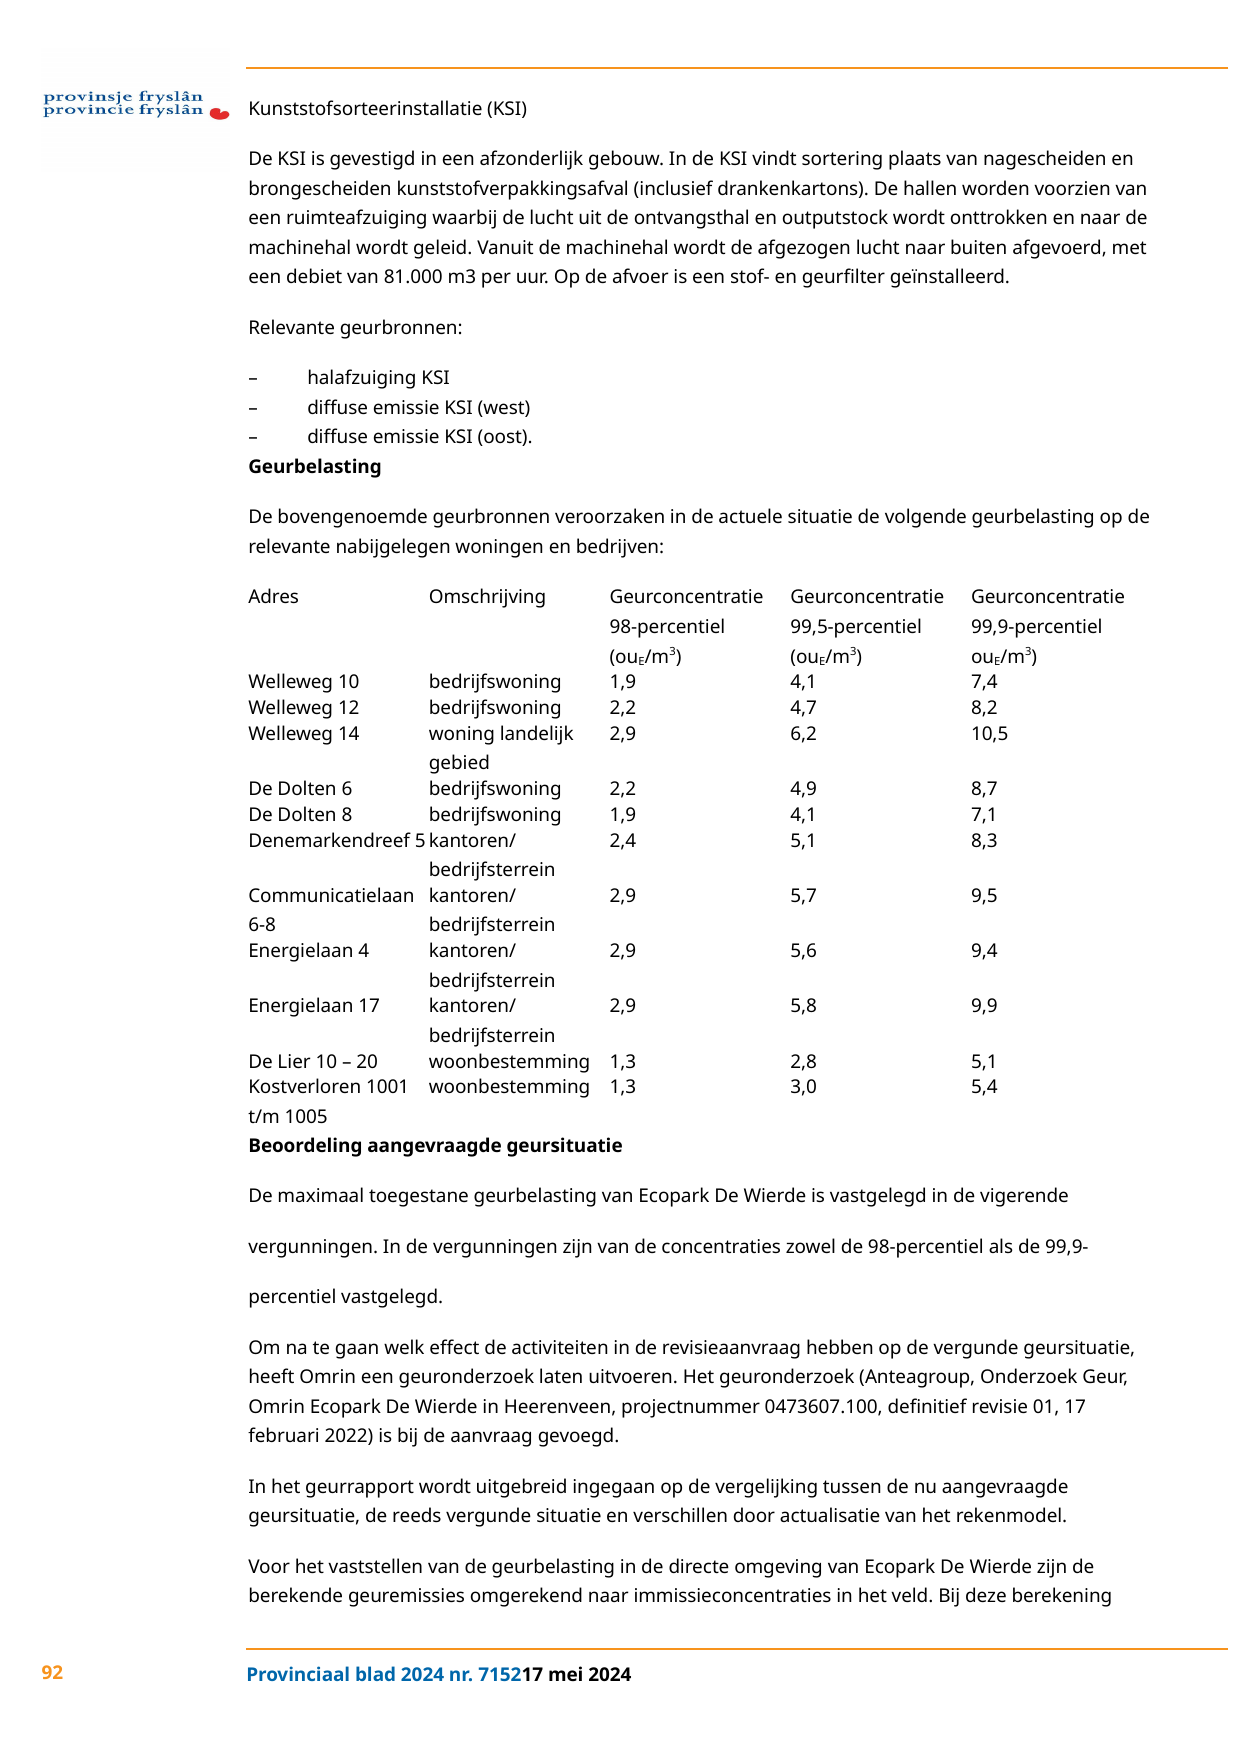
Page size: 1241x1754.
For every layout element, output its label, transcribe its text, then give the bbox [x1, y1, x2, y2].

table_cell 2,2 [609, 775, 790, 801]
list diffuse emissie KSI (west) [248, 394, 1152, 420]
table_cell bedrijfswoning [429, 694, 609, 720]
table_cell Welleweg 12 [248, 694, 429, 720]
table_cell 6,2 [790, 720, 971, 775]
table_cell 5,4 [971, 1074, 1152, 1129]
table_cell 4,7 [790, 694, 971, 720]
table_cell woonbestemming [429, 1074, 609, 1129]
table_cell 7,1 [971, 801, 1152, 827]
table_cell kantoren/bedrijfsterrein [429, 993, 609, 1048]
table_cell 2,8 [790, 1048, 971, 1074]
table_cell 1,3 [609, 1048, 790, 1074]
table_cell 10,5 [971, 720, 1152, 775]
list diffuse emissie KSI (oost). [248, 423, 1152, 449]
table_cell Kostverloren 1001 t/m 1005 [248, 1074, 429, 1129]
text Relevante geurbronnen: [248, 314, 1152, 340]
table_cell Denemarkendreef 5 [248, 827, 429, 882]
text De bovengenoemde geurbronnen veroorzaken in de actuele situatie de volgende geurbelasting op de relevante nabijgelegen woningen en bedrijven: [248, 503, 1152, 559]
table_cell 1,3 [609, 1074, 790, 1129]
table_cell 5,1 [971, 1048, 1152, 1074]
table_header Geurconcentratie 98-percentiel (ouE/m3) [609, 584, 790, 668]
table_header Omschrijving [429, 584, 609, 668]
table_cell De Dolten 6 [248, 775, 429, 801]
text De maximaal toegestane geurbelasting van Ecopark De Wierde is vastgelegd in de vigerende [248, 1183, 1152, 1208]
table_cell woonbestemming [429, 1048, 609, 1074]
text In het geurrapport wordt uitgebreid ingegaan op de vergelijking tussen de nu aangevraagde geursituatie, de reeds vergunde situatie en verschillen door actualisatie van het rekenmodel. [248, 1473, 1152, 1528]
text Geurbelasting [248, 453, 1152, 479]
table_header Geurconcentratie 99,9-percentiel ouE/m3) [971, 584, 1152, 668]
table_cell kantoren/bedrijfsterrein [429, 938, 609, 993]
table_cell 2,2 [609, 694, 790, 720]
text vergunningen. In de vergunningen zijn van de concentraties zowel de 98-percentiel als de 99,9- [248, 1233, 1152, 1259]
table_cell kantoren/bedrijfsterrein [429, 827, 609, 882]
table_cell De Dolten 8 [248, 801, 429, 827]
text De KSI is gevestigd in een afzonderlijk gebouw. In de KSI vindt sortering plaats van nagescheiden en brongescheiden kunststofverpakkingsafval (inclusief drankenkartons). De hallen worden voorzien van een ruimteafzuiging waarbij de lucht uit de ontvangsthal en outputstock wordt onttrokken en naar de machinehal wordt geleid. Vanuit de machinehal wordt de afgezogen lucht naar buiten afgevoerd, met een debiet van 81.000 m3 per uur. Op de afvoer is een stof- en geurfilter geïnstalleerd. [248, 145, 1152, 289]
table_cell 9,4 [971, 938, 1152, 993]
text percentiel vastgelegd. [248, 1283, 1152, 1309]
table_cell 2,4 [609, 827, 790, 882]
table_cell Welleweg 14 [248, 720, 429, 775]
table_cell Communicatielaan 6-8 [248, 882, 429, 937]
table_cell Energielaan 4 [248, 938, 429, 993]
table_cell Energielaan 17 [248, 993, 429, 1048]
table_cell 8,7 [971, 775, 1152, 801]
table_cell 7,4 [971, 669, 1152, 694]
table_cell 1,9 [609, 669, 790, 694]
text Kunststofsorteerinstallatie (KSI) [248, 95, 1152, 121]
table_cell 2,9 [609, 720, 790, 775]
table_cell kantoren/bedrijfsterrein [429, 882, 609, 937]
text Beoordeling aangevraagde geursituatie [248, 1132, 1152, 1158]
list halafzuiging KSI [248, 364, 1152, 390]
table_cell 2,9 [609, 938, 790, 993]
text Om na te gaan welk effect de activiteiten in de revisieaanvraag hebben op de vergunde geursituatie, heeft Omrin een geuronderzoek laten uitvoeren. Het geuronderzoek (Anteagroup, Onderzoek Geur, Omrin Ecopark De Wierde in Heerenveen, projectnummer 0473607.100, definitief revisie 01, 17 februari 2022) is bij de aanvraag gevoegd. [248, 1334, 1152, 1448]
table_cell 5,7 [790, 882, 971, 937]
table_cell 5,6 [790, 938, 971, 993]
text Voor het vaststellen van de geurbelasting in de directe omgeving van Ecopark De Wierde zijn de berekende geuremissies omgerekend naar immissieconcentraties in het veld. Bij deze berekening [248, 1553, 1152, 1608]
table_cell 9,5 [971, 882, 1152, 937]
picture [41, 47, 231, 172]
table_cell 5,1 [790, 827, 971, 882]
table_header Geurconcentratie 99,5-percentiel (ouE/m3) [790, 584, 971, 668]
table_cell 4,1 [790, 801, 971, 827]
table_cell bedrijfswoning [429, 775, 609, 801]
table_header Adres [248, 584, 429, 668]
table_cell bedrijfswoning [429, 801, 609, 827]
table_cell De Lier 10 – 20 [248, 1048, 429, 1074]
table_cell 3,0 [790, 1074, 971, 1129]
table_cell Welleweg 10 [248, 669, 429, 694]
table_cell 1,9 [609, 801, 790, 827]
table_cell woning landelijk gebied [429, 720, 609, 775]
table_cell 8,2 [971, 694, 1152, 720]
table_cell 2,9 [609, 993, 790, 1048]
table_cell 4,1 [790, 669, 971, 694]
table_cell 2,9 [609, 882, 790, 937]
table_cell 4,9 [790, 775, 971, 801]
table_cell 5,8 [790, 993, 971, 1048]
table_cell 8,3 [971, 827, 1152, 882]
table_cell 9,9 [971, 993, 1152, 1048]
table_cell bedrijfswoning [429, 669, 609, 694]
